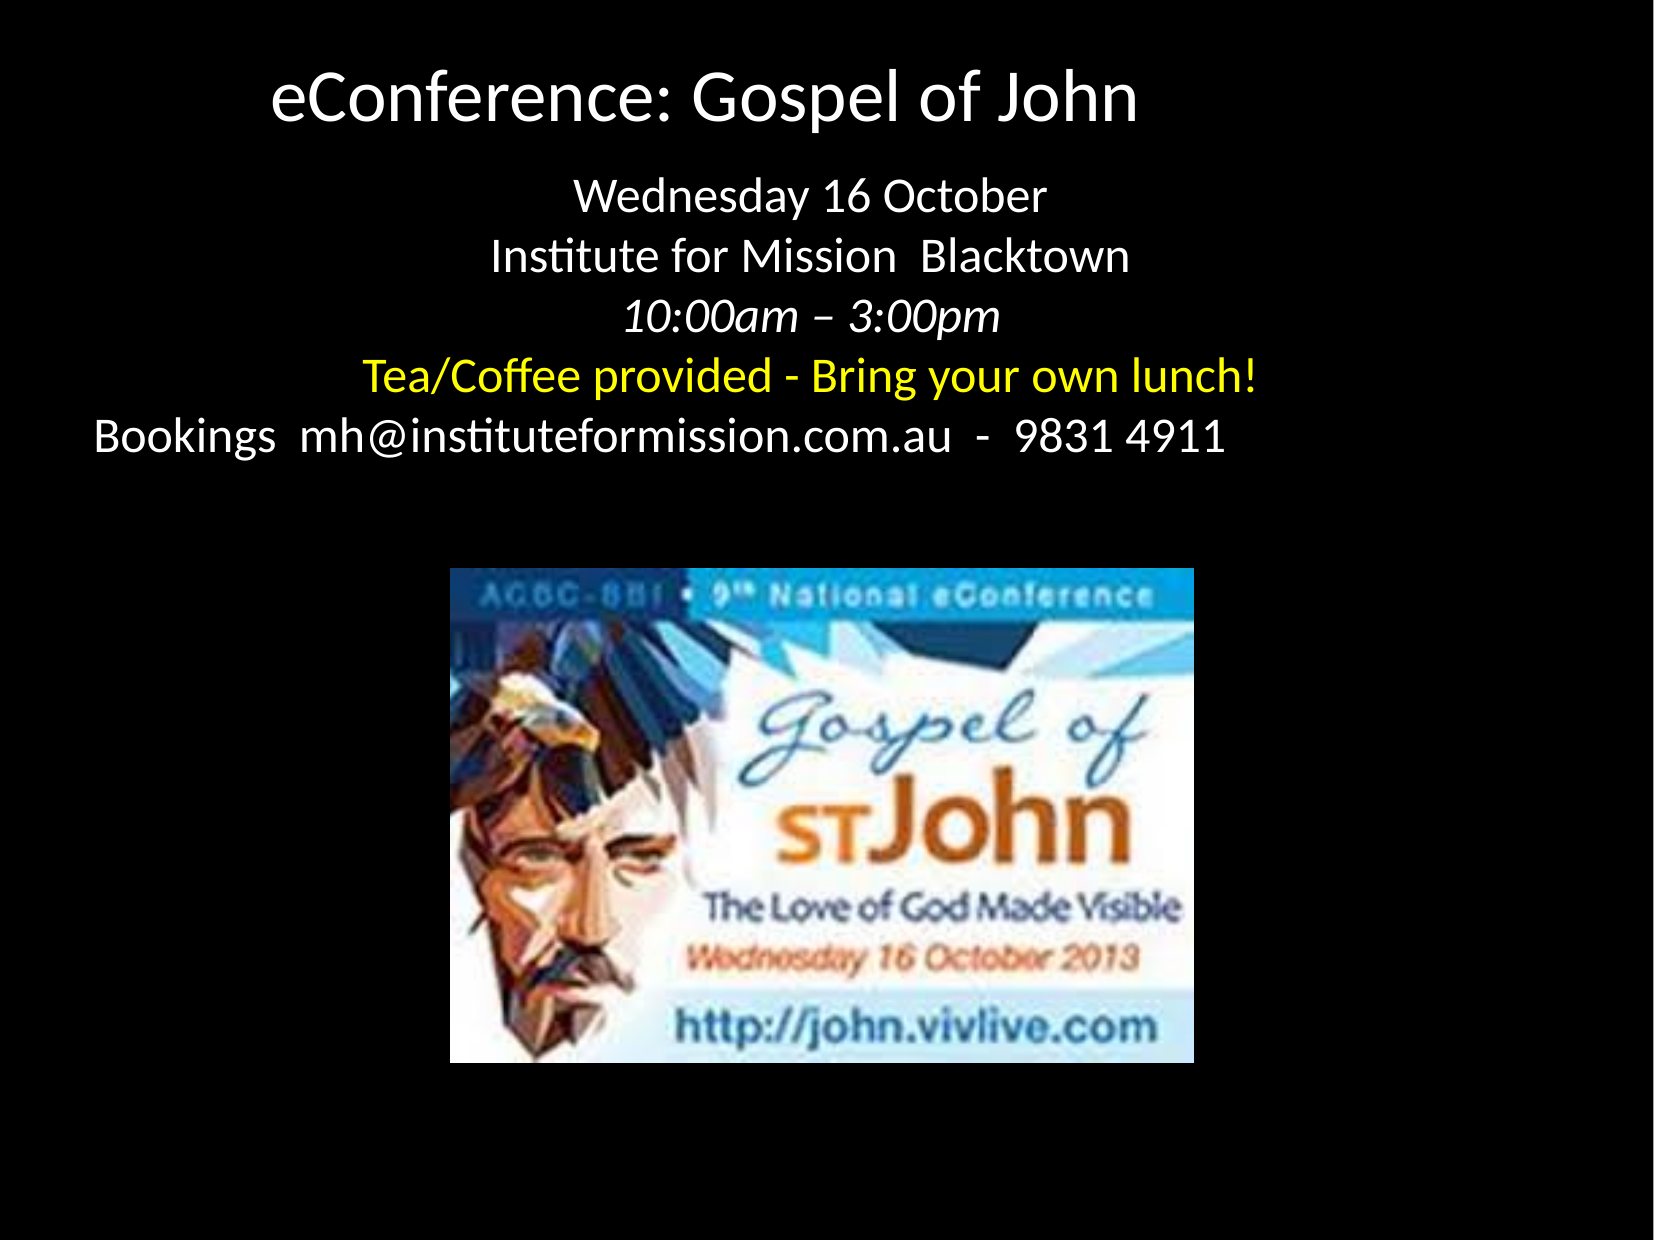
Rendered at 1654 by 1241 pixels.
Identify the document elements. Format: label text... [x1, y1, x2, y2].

picture [450, 568, 1194, 1063]
text_box Wednesday 16 October Institute for Mission Blacktown 10:00am – 3:00pm Tea/Coffee provided - Bring your own lunch! Bookings mh@instituteformission.com.au - 9831 4911 [78, 155, 1543, 471]
text_box eConference: Gospel of John [255, 39, 1389, 145]
